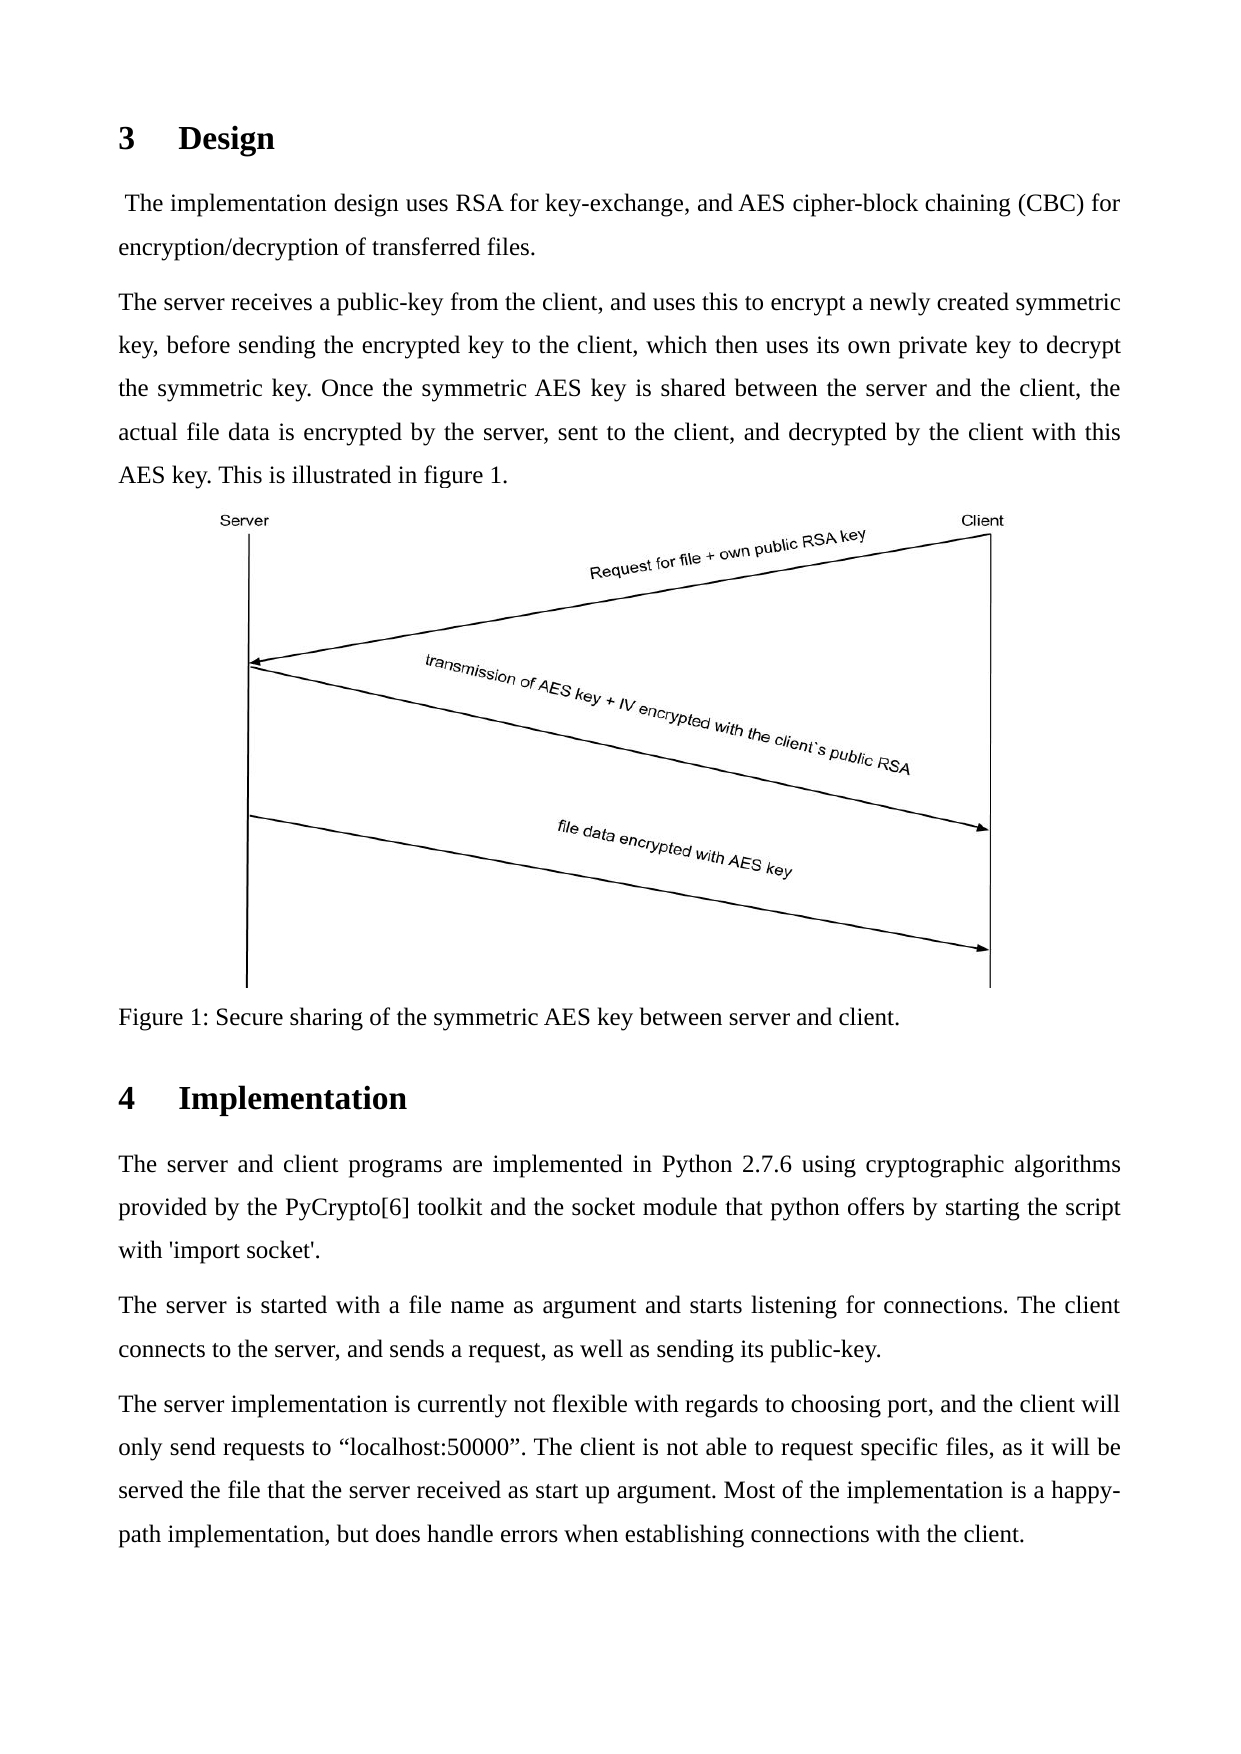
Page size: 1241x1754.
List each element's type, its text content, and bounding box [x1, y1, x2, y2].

text Figure 1: Secure sharing of the symmetric AES key between server and client. [118, 988, 1122, 1031]
text The server implementation is currently not flexible with regards to choosing port, and the client will only send requests to “localhost:50000”. The client is not able to request specific files, as it will be served the file that the server received as start up argument. Most of the implementation is a happy-path implementation, but does handle errors when establishing connections with the client. [118, 1389, 1122, 1547]
picture [198, 488, 1042, 988]
subtitle 3 Design [118, 118, 1122, 157]
text The server receives a public-key from the client, and uses this to encrypt a newly created symmetric key, before sending the encrypted key to the client, which then uses its own private key to decrypt the symmetric key. Once the symmetric AES key is shared between the server and the client, the actual file data is encrypted by the server, sent to the client, and decrypted by the client with this AES key. This is illustrated in figure 1. [118, 287, 1122, 488]
subtitle 4 Implementation [118, 1078, 1122, 1117]
text The server and client programs are implemented in Python 2.7.6 using cryptographic algorithms provided by the PyCrypto[6] toolkit and the socket module that python offers by starting the script with 'import socket'. [118, 1149, 1122, 1264]
text The server is started with a file name as argument and starts listening for connections. The client connects to the server, and sends a request, as well as sending its public-key. [118, 1291, 1122, 1362]
text The implementation design uses RSA for key-exchange, and AES cipher-block chaining (CBC) for encryption/decryption of transferred files. [118, 188, 1122, 260]
